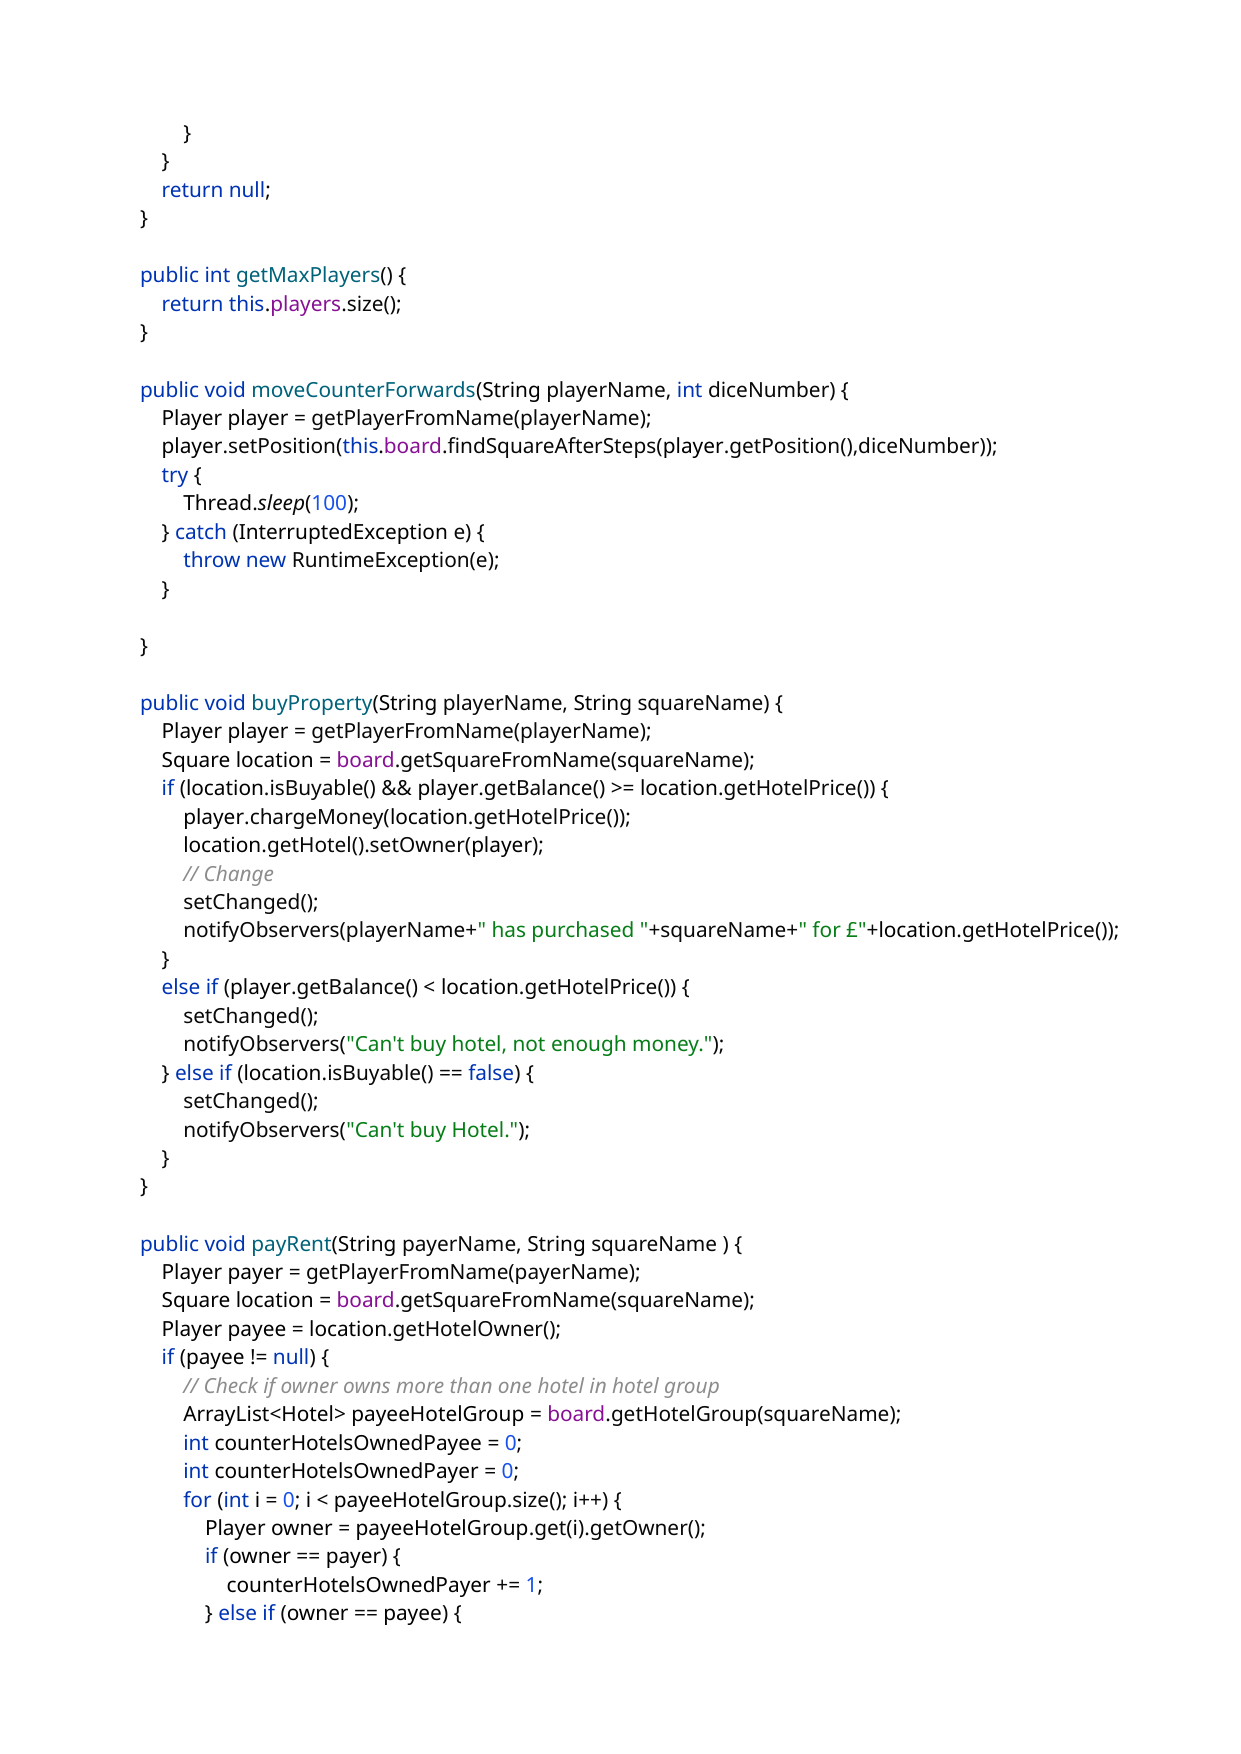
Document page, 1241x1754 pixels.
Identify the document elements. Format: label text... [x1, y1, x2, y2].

text } } return null; } public int getMaxPlayers() { return this.players.size(); } public void moveCounterForwards(String playerName, int diceNumber) { Player player = getPlayerFromName(playerName); player.setPosition(this.board.findSquareAfterSteps(player.getPosition(),diceNumber)); try { Thread.sleep(100); } catch (InterruptedException e) { throw new RuntimeException(e); } } public void buyProperty(String playerName, String squareName) { Player player = getPlayerFromName(playerName); Square location = board.getSquareFromName(squareName); if (location.isBuyable() && player.getBalance() >= location.getHotelPrice()) { player.chargeMoney(location.getHotelPrice()); location.getHotel().setOwner(player); // Change setChanged(); notifyObservers(playerName+" has purchased "+squareName+" for £"+location.getHotelPrice()); } else if (player.getBalance() < location.getHotelPrice()) { setChanged(); notifyObservers("Can't buy hotel, not enough money."); } else if (location.isBuyable() == false) { setChanged(); notifyObservers("Can't buy Hotel."); } } public void payRent(String payerName, String squareName ) { Player payer = getPlayerFromName(payerName); Square location = board.getSquareFromName(squareName); Player payee = location.getHotelOwner(); if (payee != null) { // Check if owner owns more than one hotel in hotel group ArrayList<Hotel> payeeHotelGroup = board.getHotelGroup(squareName); int counterHotelsOwnedPayee = 0; int counterHotelsOwnedPayer = 0; for (int i = 0; i < payeeHotelGroup.size(); i++) { Player owner = payeeHotelGroup.get(i).getOwner(); if (owner == payer) { counterHotelsOwnedPayer += 1; } else if (owner == payee) { [118, 118, 1122, 1627]
